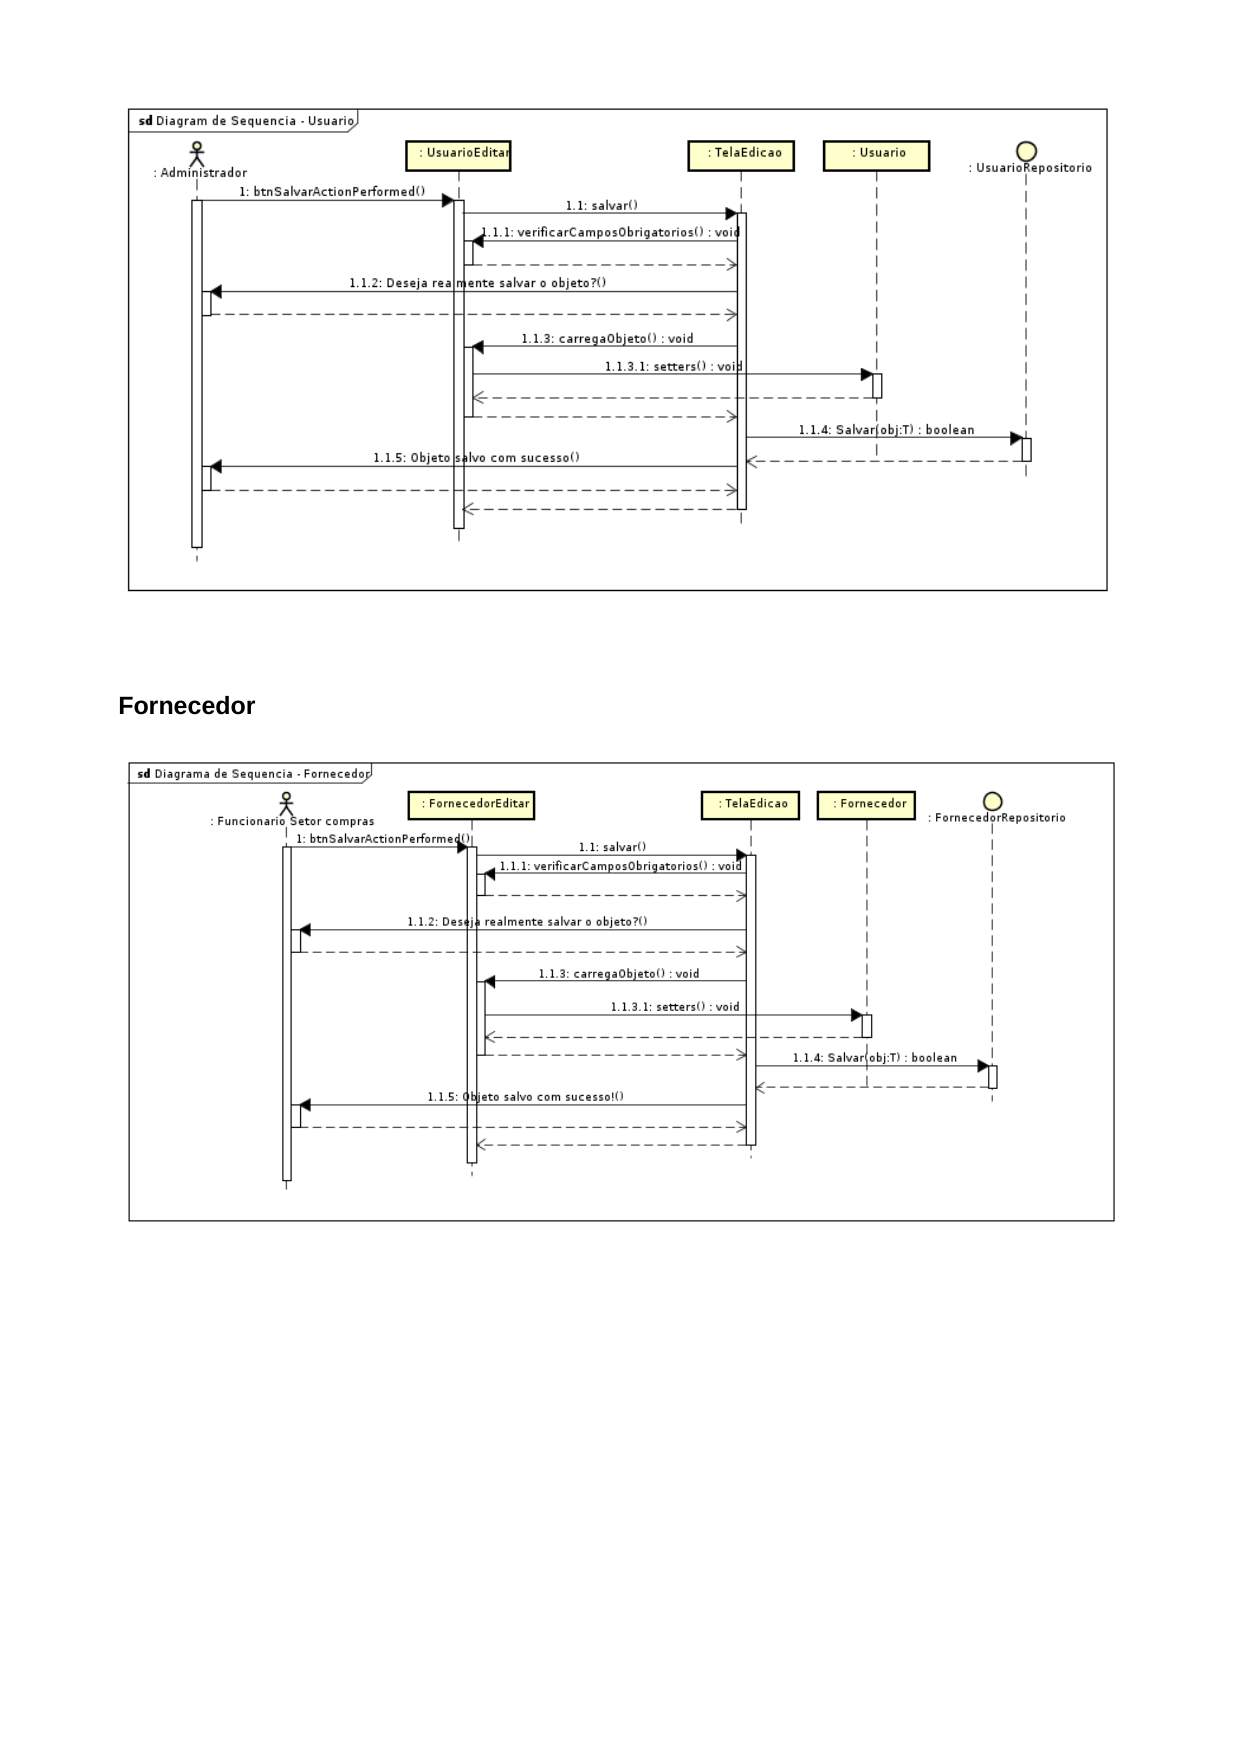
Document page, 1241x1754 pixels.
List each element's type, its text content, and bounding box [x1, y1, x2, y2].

picture [118, 96, 1123, 609]
text Fornecedor [118, 691, 1122, 720]
picture [118, 753, 1123, 1231]
